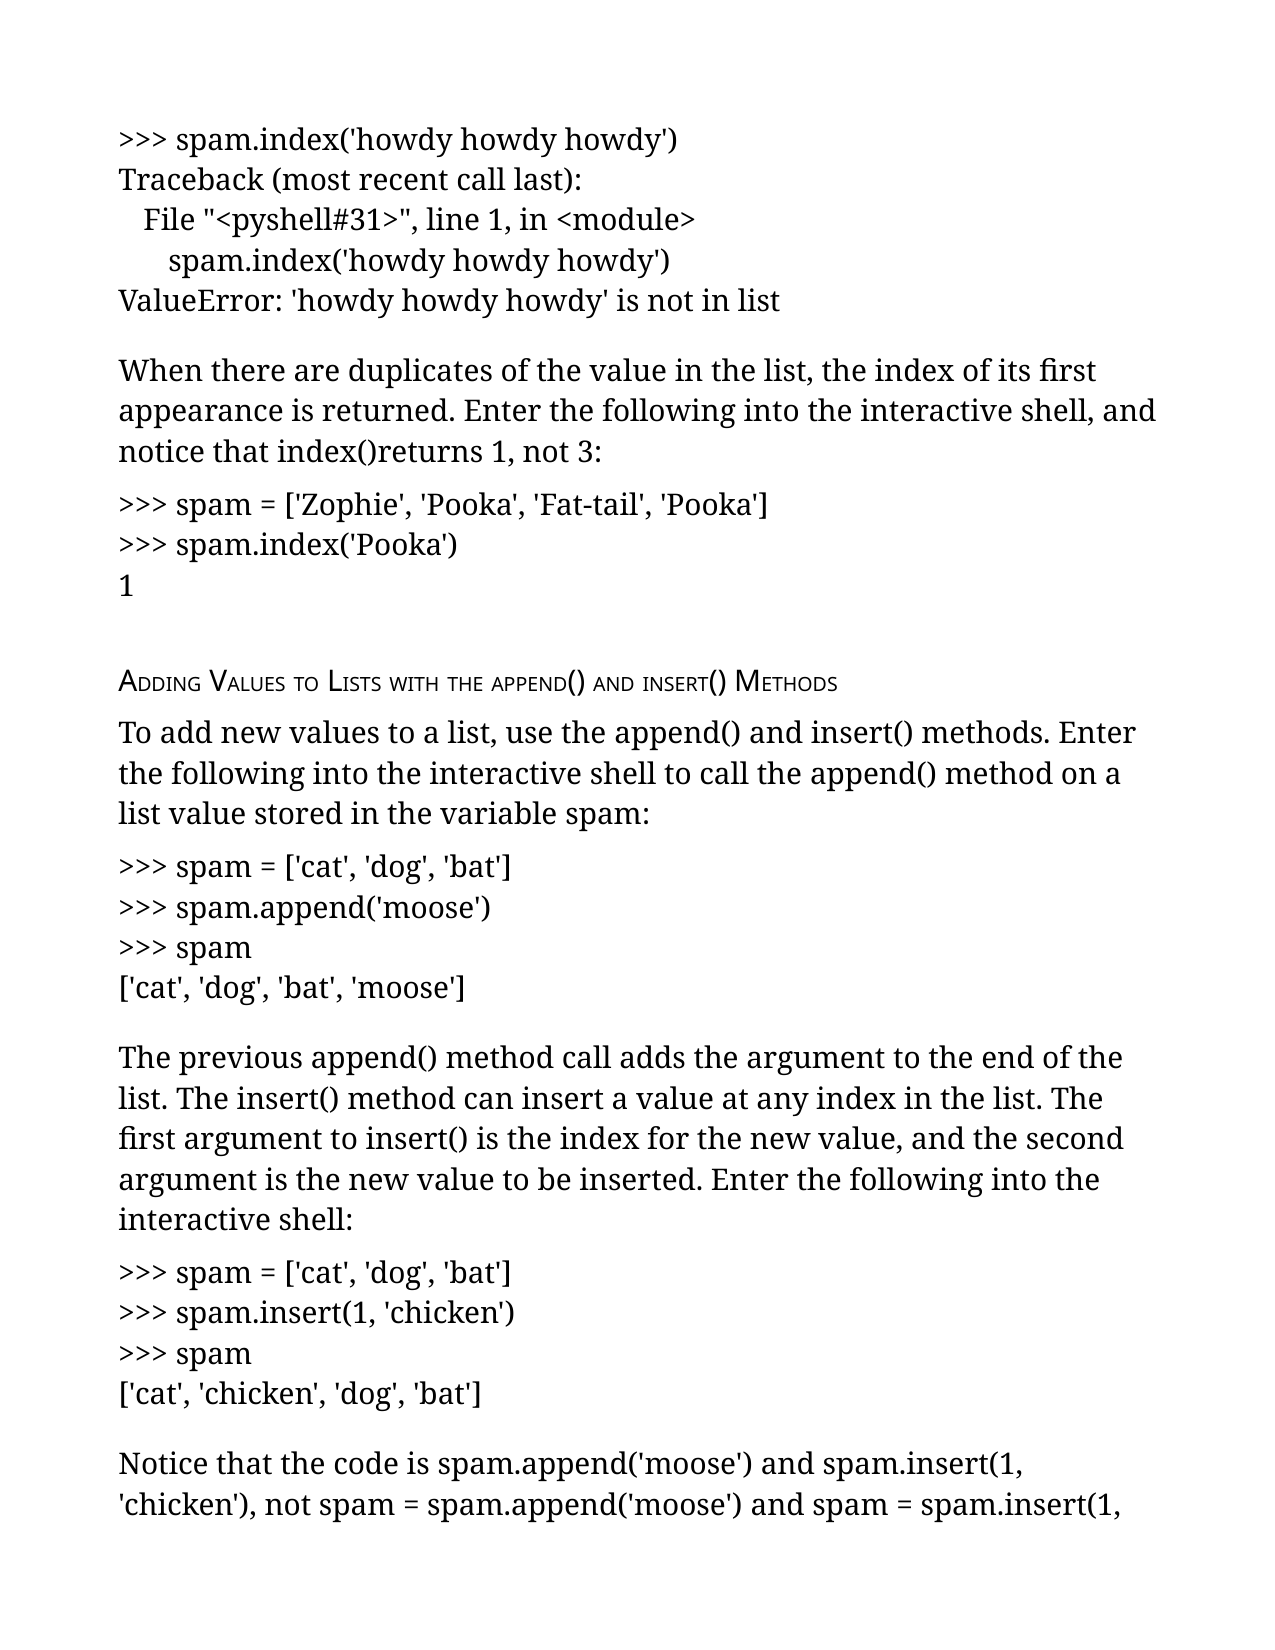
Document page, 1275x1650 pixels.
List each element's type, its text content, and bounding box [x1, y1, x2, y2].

text ['cat', 'chicken', 'dog', 'bat'] [118, 1373, 1157, 1413]
text When there are duplicates of the value in the list, the index of its first appearance is returned. Enter the following into the interactive shell, and notice that index()returns 1, not 3: [118, 350, 1157, 471]
text >>> spam = ['Zophie', 'Pooka', 'Fat-tail', 'Pooka'] [118, 483, 1157, 524]
text 1 [118, 564, 1157, 605]
text ValueError: 'howdy howdy howdy' is not in list [118, 280, 1157, 320]
text >>> spam = ['cat', 'dog', 'bat'] [118, 1252, 1157, 1292]
text Traceback (most recent call last): [118, 158, 1157, 199]
text >>> spam.insert(1, 'chicken') [118, 1292, 1157, 1332]
text >>> spam.index('Pooka') [118, 524, 1157, 564]
text >>> spam.index('howdy howdy howdy') [118, 118, 1157, 158]
text File "<pyshell#31>", line 1, in <module> [118, 199, 1157, 239]
text >>> spam = ['cat', 'dog', 'bat'] [118, 846, 1157, 886]
text Notice that the code is spam.append('moose') and spam.insert(1, 'chicken'), not spam = spam.append('moose') and spam = spam.insert(1, [118, 1443, 1157, 1523]
text >>> spam.append('moose') [118, 886, 1157, 927]
text >>> spam [118, 1332, 1157, 1373]
text ['cat', 'dog', 'bat', 'moose'] [118, 967, 1157, 1007]
text To add new values to a list, use the append() and insert() methods. Enter the following into the interactive shell to call the append() method on a list value stored in the variable spam: [118, 712, 1157, 833]
subtitle Adding Values to Lists with the append() and insert() Methods [118, 659, 1157, 699]
text The previous append() method call adds the argument to the end of the list. The insert() method can insert a value at any index in the list. The first argument to insert() is the index for the new value, and the second argument is the new value to be inserted. Enter the following into the interactive shell: [118, 1037, 1157, 1239]
text spam.index('howdy howdy howdy') [118, 239, 1157, 280]
text >>> spam [118, 927, 1157, 967]
